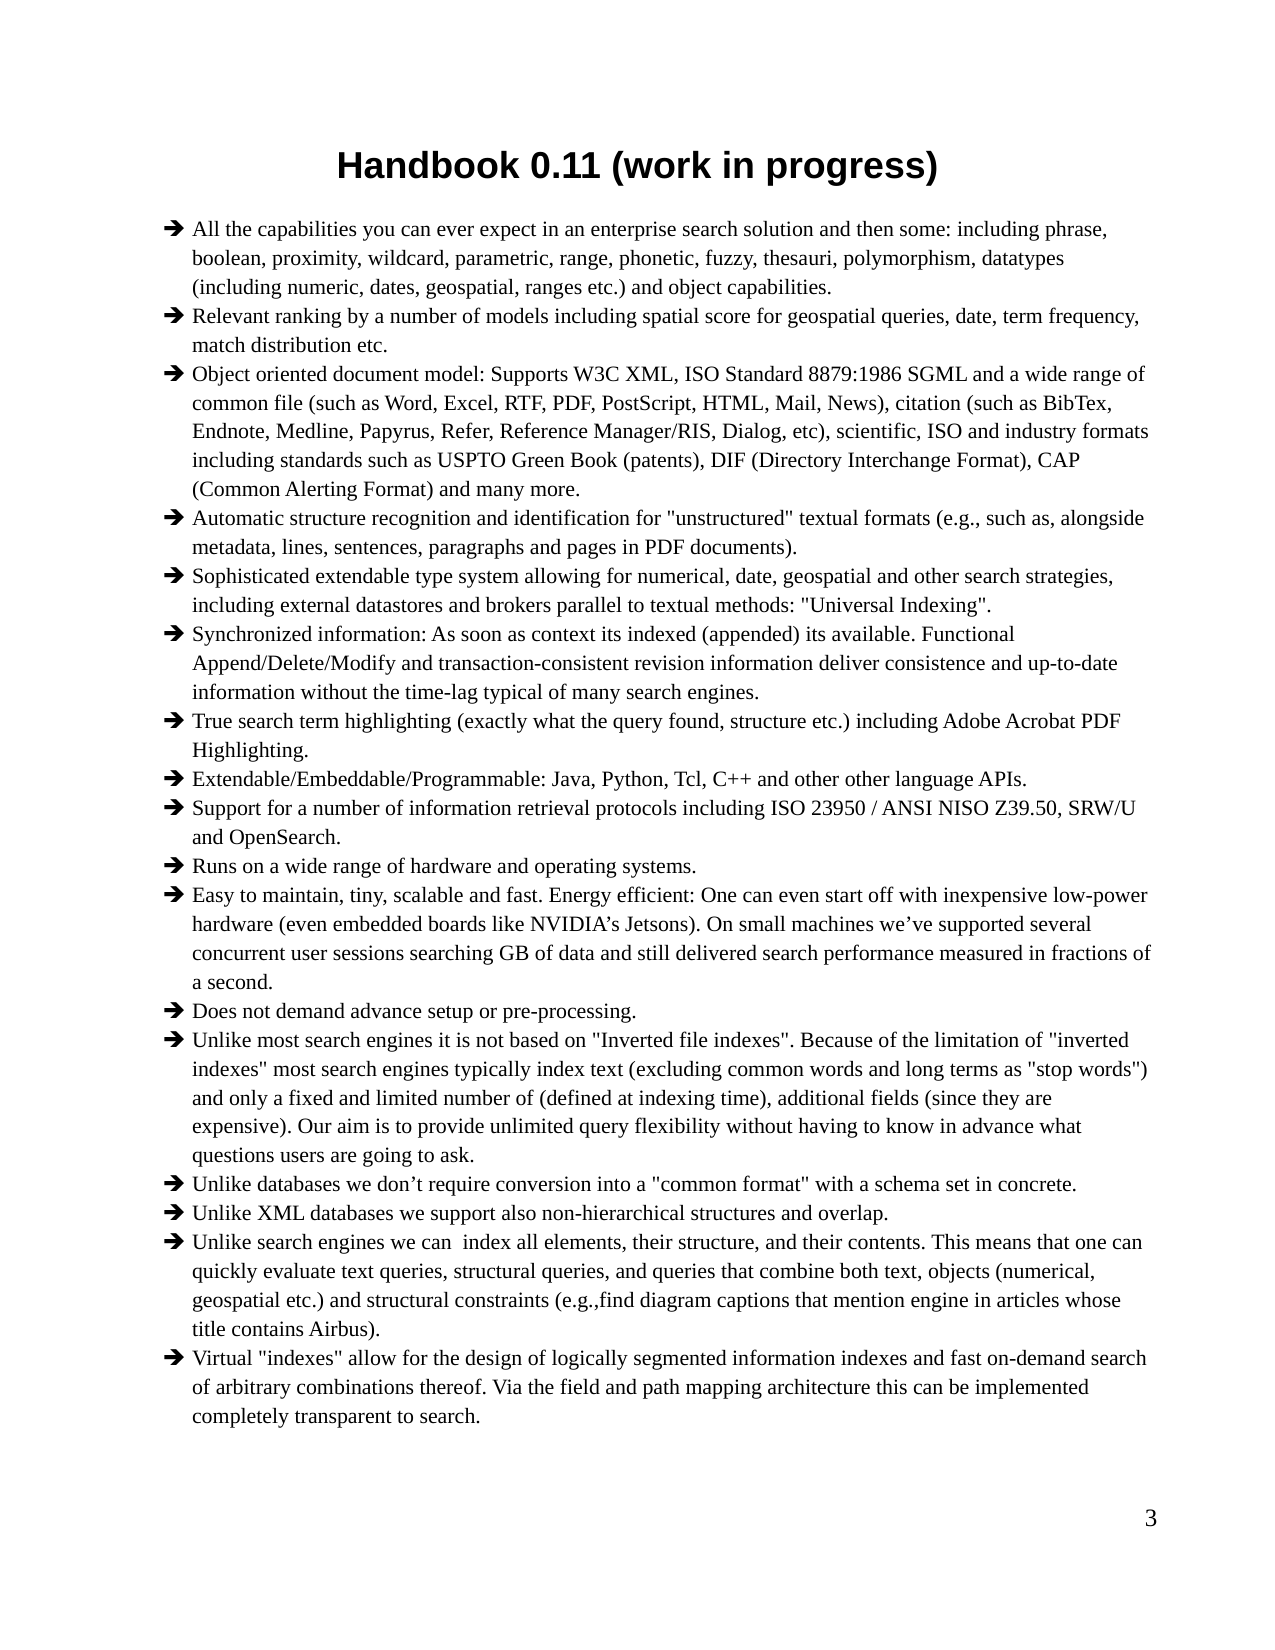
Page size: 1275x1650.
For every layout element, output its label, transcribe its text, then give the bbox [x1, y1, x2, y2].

list Support for a number of information retrieval protocols including ISO 23950 / ANSI NISO Z39.50, SRW/U and OpenSearch. [162, 795, 1157, 849]
list Does not demand advance setup or pre-processing. [162, 998, 1157, 1023]
list Synchronized information: As soon as context its indexed (appended) its available. Functional Append/Delete/Modify and transaction-consistent revision information deliver consistence and up-to-date information without the time-lag typical of many search engines. [162, 621, 1157, 704]
list Unlike most search engines it is not based on "Inverted file indexes". Because of the limitation of "inverted indexes" most search engines typically index text (excluding common words and long terms as "stop words") and only a fixed and limited number of (defined at indexing time), additional fields (since they are expensive). Our aim is to provide unlimited query flexibility without having to know in advance what questions users are going to ask. [162, 1027, 1157, 1168]
list Easy to maintain, tiny, scalable and fast. Energy efficient: One can even start off with inexpensive low-power hardware (even embedded boards like NVIDIA’s Jetsons). On small machines we’ve supported several concurrent user sessions searching GB of data and still delivered search performance measured in fractions of a second. [162, 882, 1157, 994]
list Sophisticated extendable type system allowing for numerical, date, geospatial and other search strategies, including external datastores and brokers parallel to textual methods: "Universal Indexing". [162, 563, 1157, 617]
list Unlike search engines we can index all elements, their structure, and their contents. This means that one can quickly evaluate text queries, structural queries, and queries that combine both text, objects (numerical, geospatial etc.) and structural constraints (e.g.,find diagram captions that mention engine in articles whose title contains Airbus). [162, 1229, 1157, 1341]
list All the capabilities you can ever expect in an enterprise search solution and then some: including phrase, boolean, proximity, wildcard, parametric, range, phonetic, fuzzy, thesauri, polymorphism, datatypes (including numeric, dates, geospatial, ranges etc.) and object capabilities. [162, 216, 1157, 299]
list Extendable/Embeddable/Programmable: Java, Python, Tcl, C++ and other other language APIs. [162, 766, 1157, 791]
list Automatic structure recognition and identification for "unstructured" textual formats (e.g., such as, alongside metadata, lines, sentences, paragraphs and pages in PDF documents). [162, 505, 1157, 559]
list Unlike databases we don’t require conversion into a "common format" with a schema set in concrete. [162, 1171, 1157, 1197]
list True search term highlighting (exactly what the query found, structure etc.) including Adobe Acrobat PDF Highlighting. [162, 708, 1157, 762]
list Object oriented document model: Supports W3C XML, ISO Standard 8879:1986 SGML and a wide range of common file (such as Word, Excel, RTF, PDF, PostScript, HTML, Mail, News), citation (such as BibTex, Endnote, Medline, Papyrus, Refer, Reference Manager/RIS, Dialog, etc), scientific, ISO and industry formats including standards such as USPTO Green Book (patents), DIF (Directory Interchange Format), CAP (Common Alerting Format) and many more. [162, 361, 1157, 502]
list Unlike XML databases we support also non-hierarchical structures and overlap. [162, 1200, 1157, 1226]
list Runs on a wide range of hardware and operating systems. [162, 853, 1157, 878]
list Virtual "indexes" allow for the design of logically segmented information indexes and fast on-demand search of arbitrary combinations thereof. Via the field and path mapping architecture this can be implemented completely transparent to search. [162, 1345, 1157, 1428]
list Relevant ranking by a number of models including spatial score for geospatial queries, date, term frequency, match distribution etc. [162, 303, 1157, 357]
